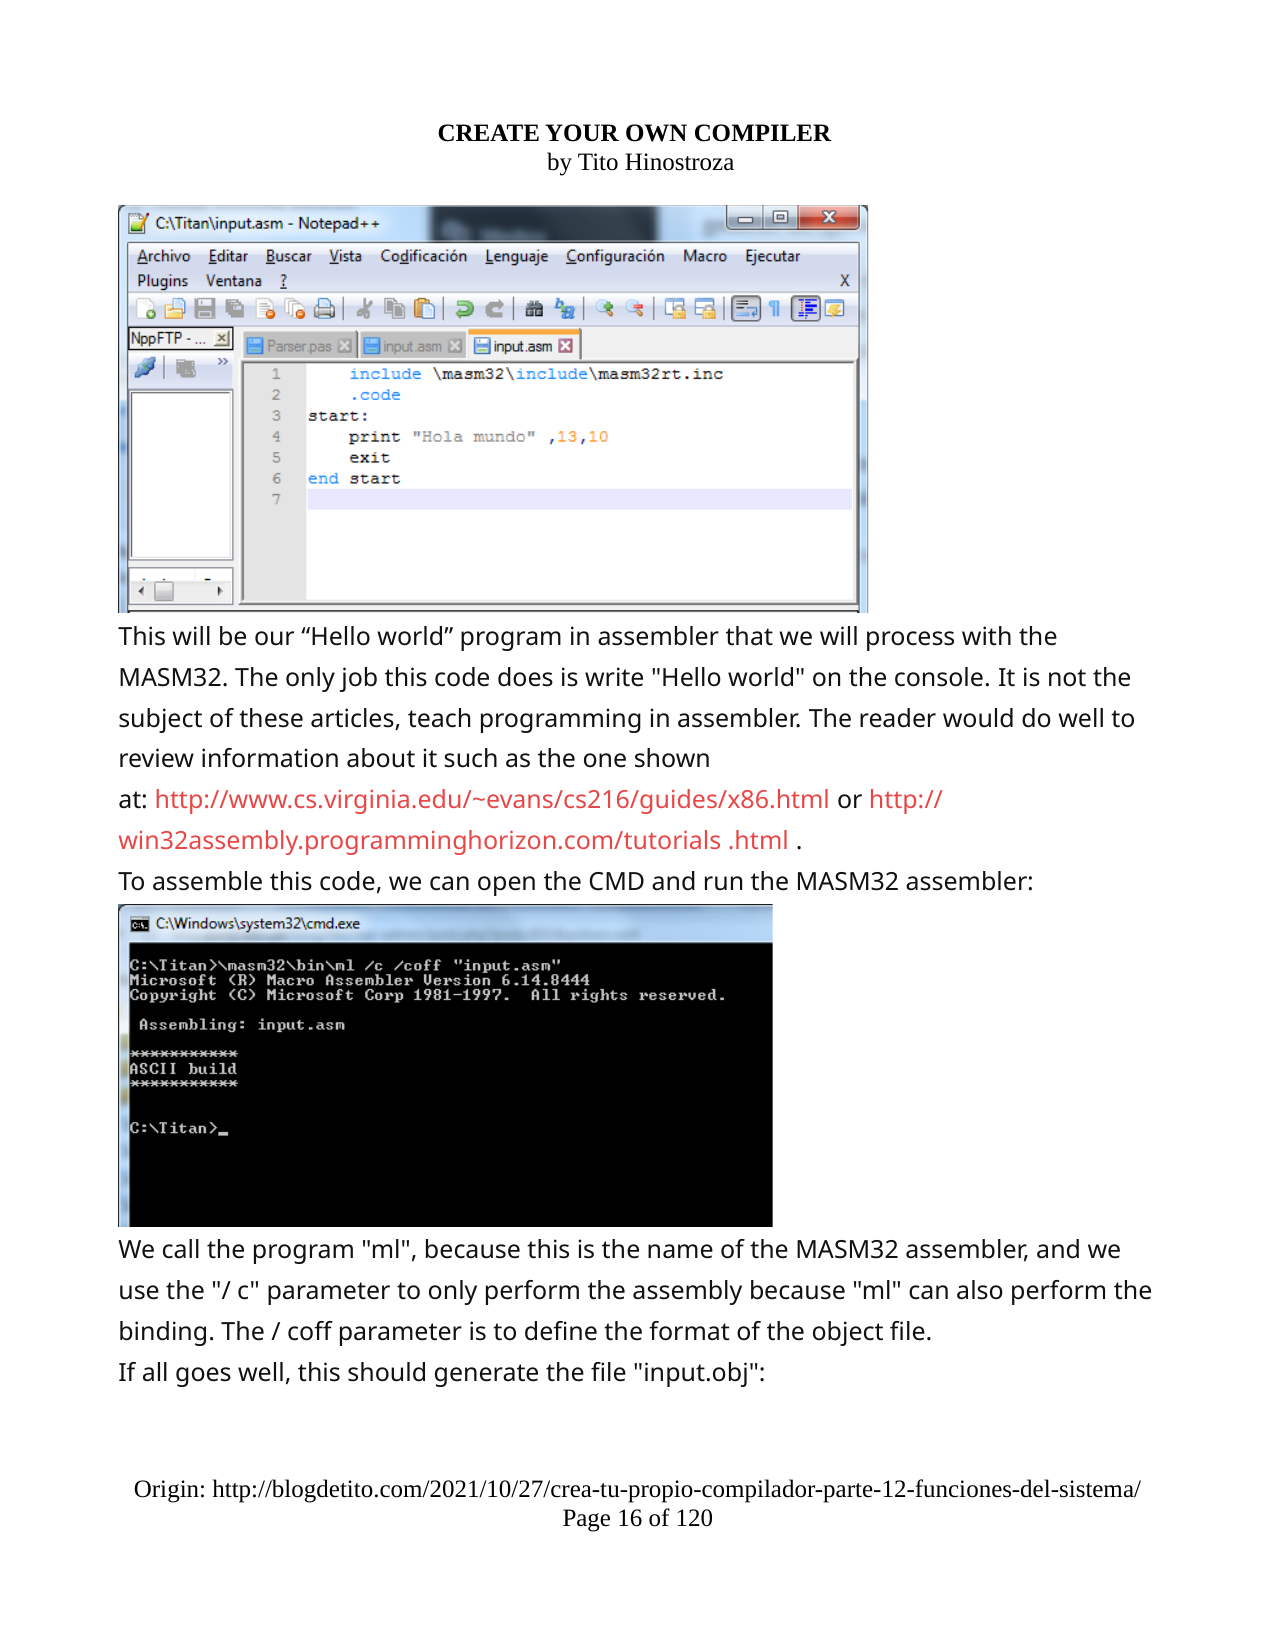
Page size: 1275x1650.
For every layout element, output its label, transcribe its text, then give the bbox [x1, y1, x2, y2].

text We call the program "ml", because this is the name of the MASM32 assembler, and we use the "/ c" parameter to only perform the assembly because "ml" can also perform the binding. The / coff parameter is to define the format of the object file. [118, 1232, 1157, 1348]
picture [118, 904, 773, 1227]
text To assemble this code, we can open the CMD and run the MASM32 assembler: [118, 864, 1157, 898]
text This will be our “Hello world” program in assembler that we will process with the MASM32. The only job this code does is write "Hello world" on the console. It is not the subject of these articles, teach programming in assembler. The reader would do well to review information about it such as the one shown at: http://www.cs.virginia.edu/~evans/cs216/guides/x86.html or http://win32assembly.programminghorizon.com/tutorials .html . [118, 619, 1157, 857]
text If all goes well, this should generate the file "input.obj": [118, 1354, 1157, 1389]
picture [118, 205, 869, 613]
